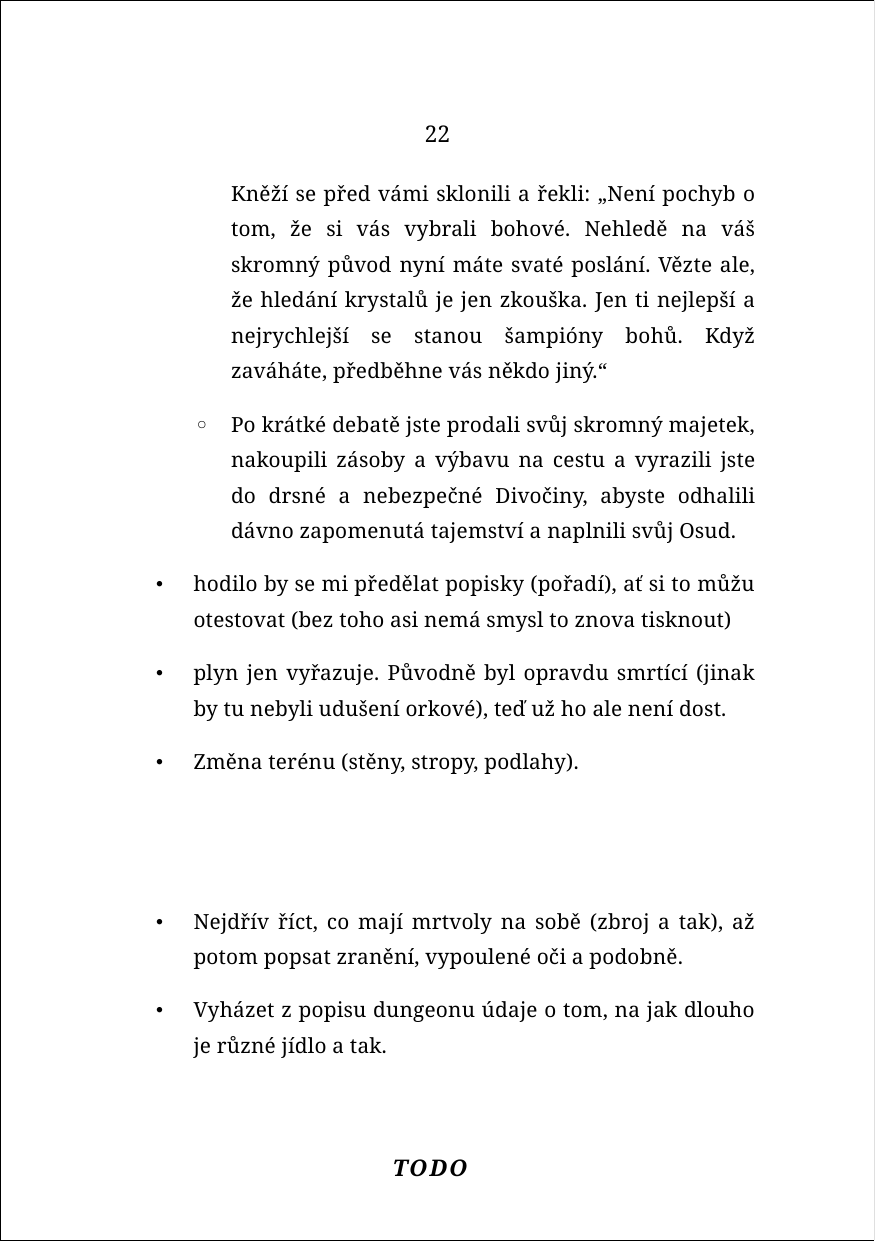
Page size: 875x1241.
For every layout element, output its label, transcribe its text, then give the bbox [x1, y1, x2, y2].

list hodilo by se mi předělat popisky (pořadí), ať si to můžu otestovat (bez toho asi nemá smysl to znova tisknout) [156, 569, 756, 633]
list Nejdřív říct, co mají mrtvoly na sobě (zbroj a tak), až potom popsat zranění, vypoulené oči a podobně. [156, 907, 756, 971]
list plyn jen vyřazuje. Původně byl opravdu smrtící (jinak by tu nebyli udušení orkové), teď už ho ale není dost. [156, 658, 756, 722]
list Kněží se před vámi sklonili a řekli: „Není pochyb o tom, že si vás vybrali bohové. Nehledě na váš skromný původ nyní máte svaté poslání. Vězte ale, že hledání krystalů je jen zkouška. Jen ti nejlepší a nejrychlejší se stanou šampióny bohů. Když zaváháte, předběhne vás někdo jiný.“ [193, 179, 756, 385]
list Vyházet z popisu dungeonu údaje o tom, na jak dlouho je různé jídlo a tak. [156, 996, 756, 1059]
list Po krátké debatě jste prodali svůj skromný majetek, nakoupili zásoby a výbavu na cestu a vyrazili jste do drsné a nebezpečné Divočiny, abyste odhalili dávno zapomenutá tajemství a naplnili svůj Osud. [193, 410, 756, 545]
list Změna terénu (stěny, stropy, podlahy). [156, 747, 756, 776]
